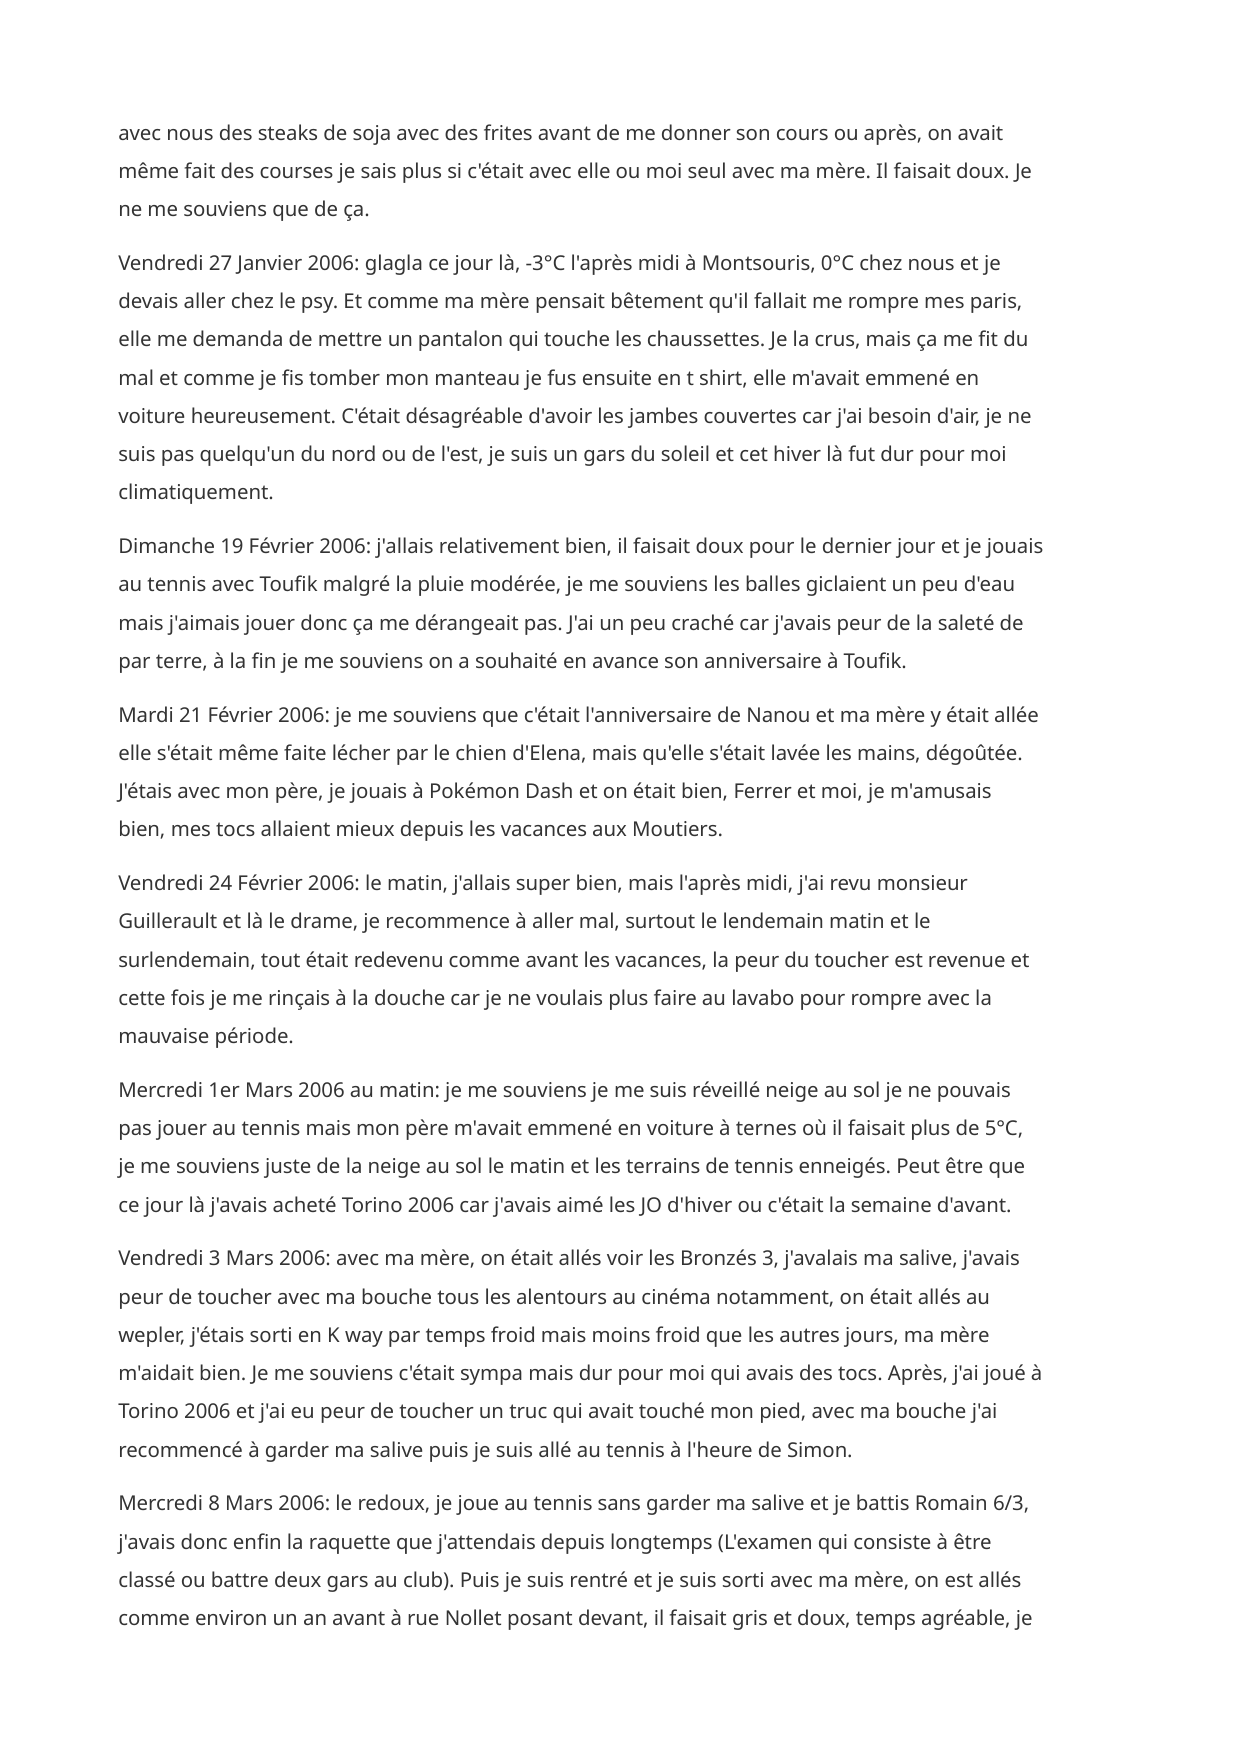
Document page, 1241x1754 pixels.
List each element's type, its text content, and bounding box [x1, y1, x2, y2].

list Vendredi 3 Mars 2006: avec ma mère, on était allés voir les Bronzés 3, j'avalais ma salive, j'avais peur de toucher avec ma bouche tous les alentours au cinéma notamment, on était allés au wepler, j'étais sorti en K way par temps froid mais moins froid que les autres jours, ma mère m'aidait bien. Je me souviens c'était sympa mais dur pour moi qui avais des tocs. Après, j'ai joué à Torino 2006 et j'ai eu peur de toucher un truc qui avait touché mon pied, avec ma bouche j'ai recommencé à garder ma salive puis je suis allé au tennis à l'heure de Simon. [118, 1244, 1044, 1463]
list Dimanche 19 Février 2006: j'allais relativement bien, il faisait doux pour le dernier jour et je jouais au tennis avec Toufik malgré la pluie modérée, je me souviens les balles giclaient un peu d'eau mais j'aimais jouer donc ça me dérangeait pas. J'ai un peu craché car j'avais peur de la saleté de par terre, à la fin je me souviens on a souhaité en avance son anniversaire à Toufik. [118, 532, 1044, 674]
list Mardi 21 Février 2006: je me souviens que c'était l'anniversaire de Nanou et ma mère y était allée elle s'était même faite lécher par le chien d'Elena, mais qu'elle s'était lavée les mains, dégoûtée. J'étais avec mon père, je jouais à Pokémon Dash et on était bien, Ferrer et moi, je m'amusais bien, mes tocs allaient mieux depuis les vacances aux Moutiers. [118, 700, 1044, 843]
list avec nous des steaks de soja avec des frites avant de me donner son cours ou après, on avait même fait des courses je sais plus si c'était avec elle ou moi seul avec ma mère. Il faisait doux. Je ne me souviens que de ça. [118, 118, 1044, 222]
list Vendredi 24 Février 2006: le matin, j'allais super bien, mais l'après midi, j'ai revu monsieur Guillerault et là le drame, je recommence à aller mal, surtout le lendemain matin et le surlendemain, tout était redevenu comme avant les vacances, la peur du toucher est revenue et cette fois je me rinçais à la douche car je ne voulais plus faire au lavabo pour rompre avec la mauvaise période. [118, 869, 1044, 1049]
list Mercredi 1er Mars 2006 au matin: je me souviens je me suis réveillé neige au sol je ne pouvais pas jouer au tennis mais mon père m'avait emmené en voiture à ternes où il faisait plus de 5°C, je me souviens juste de la neige au sol le matin et les terrains de tennis enneigés. Peut être que ce jour là j'avais acheté Torino 2006 car j'avais aimé les JO d'hiver ou c'était la semaine d'avant. [118, 1076, 1044, 1218]
list Mercredi 8 Mars 2006: le redoux, je joue au tennis sans garder ma salive et je battis Romain 6/3, j'avais donc enfin la raquette que j'attendais depuis longtemps (L'examen qui consiste à être classé ou battre deux gars au club). Puis je suis rentré et je suis sorti avec ma mère, on est allés comme environ un an avant à rue Nollet posant devant, il faisait gris et doux, temps agréable, je [118, 1489, 1044, 1631]
list Vendredi 27 Janvier 2006: glagla ce jour là, -3°C l'après midi à Montsouris, 0°C chez nous et je devais aller chez le psy. Et comme ma mère pensait bêtement qu'il fallait me rompre mes paris, elle me demanda de mettre un pantalon qui touche les chaussettes. Je la crus, mais ça me fit du mal et comme je fis tomber mon manteau je fus ensuite en t shirt, elle m'avait emmené en voiture heureusement. C'était désagréable d'avoir les jambes couvertes car j'ai besoin d'air, je ne suis pas quelqu'un du nord ou de l'est, je suis un gars du soleil et cet hiver là fut dur pour moi climatiquement. [118, 248, 1044, 506]
